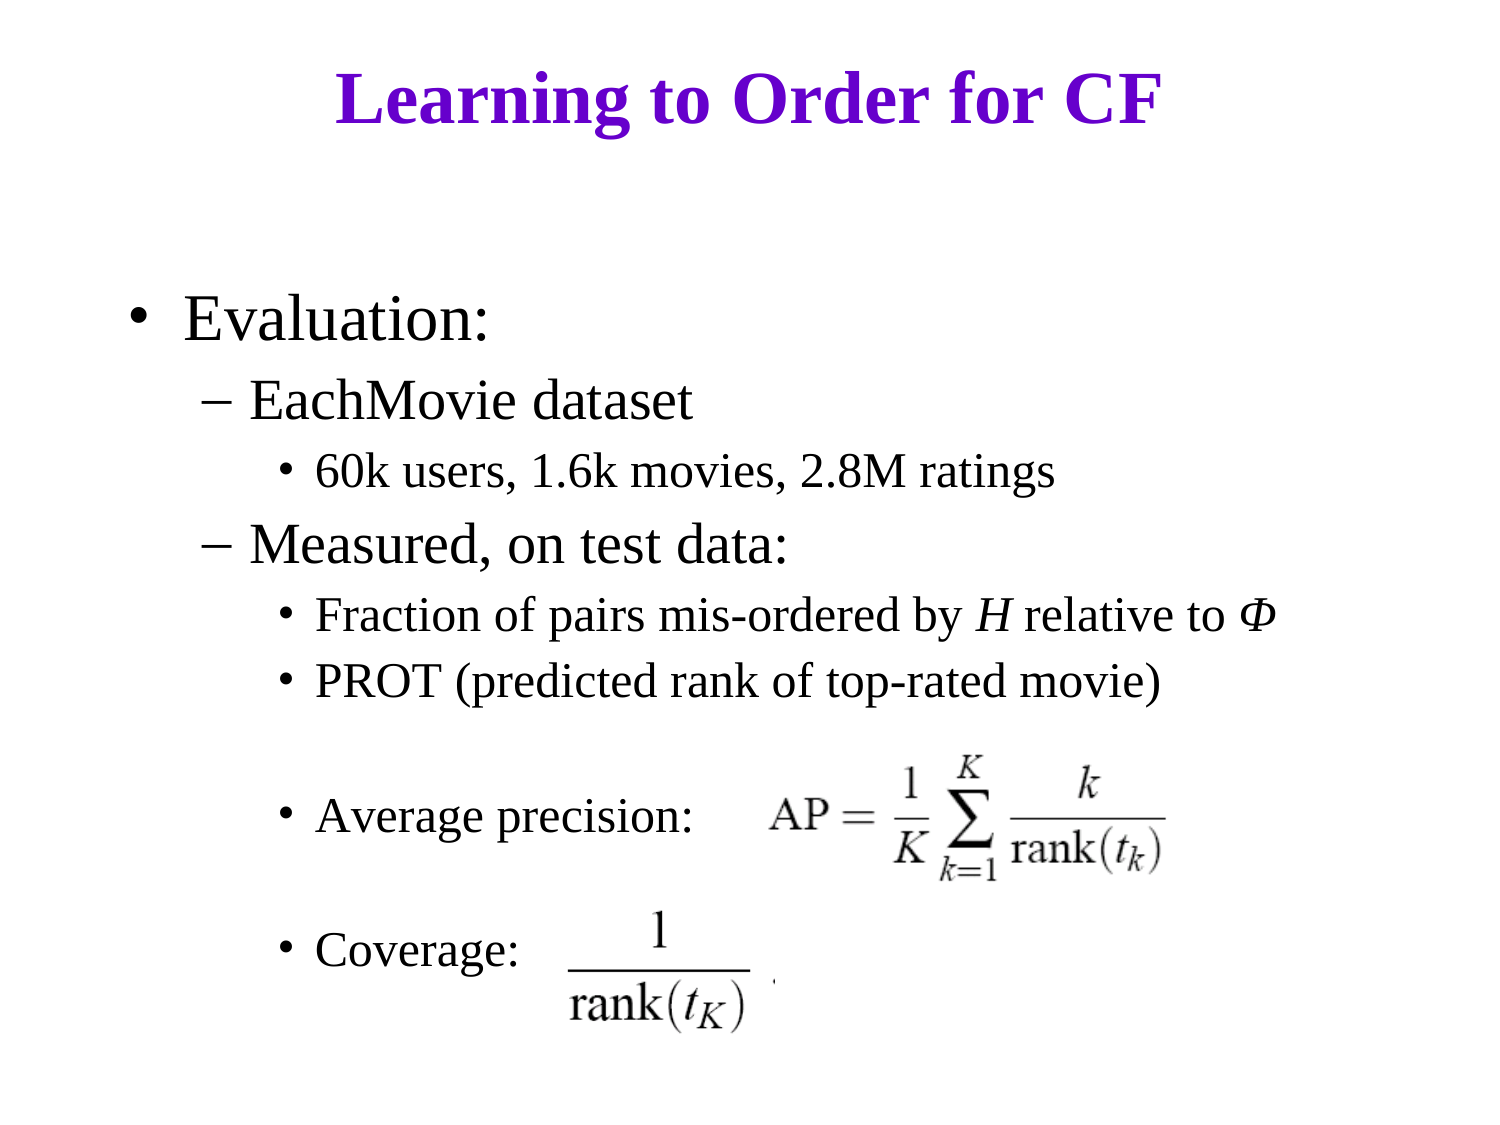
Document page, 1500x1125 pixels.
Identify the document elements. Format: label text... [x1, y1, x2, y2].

picture [549, 737, 1176, 1054]
list Evaluation: EachMovie dataset 60k users, 1.6k movies, 2.8M ratings Measured, on test data: Fraction of pairs mis-ordered by H relative to Φ PROT (predicted rank of top-rated movie) Average precision: Coverage: [112, 275, 1388, 1000]
title Learning to Order for CF [112, 0, 1388, 188]
